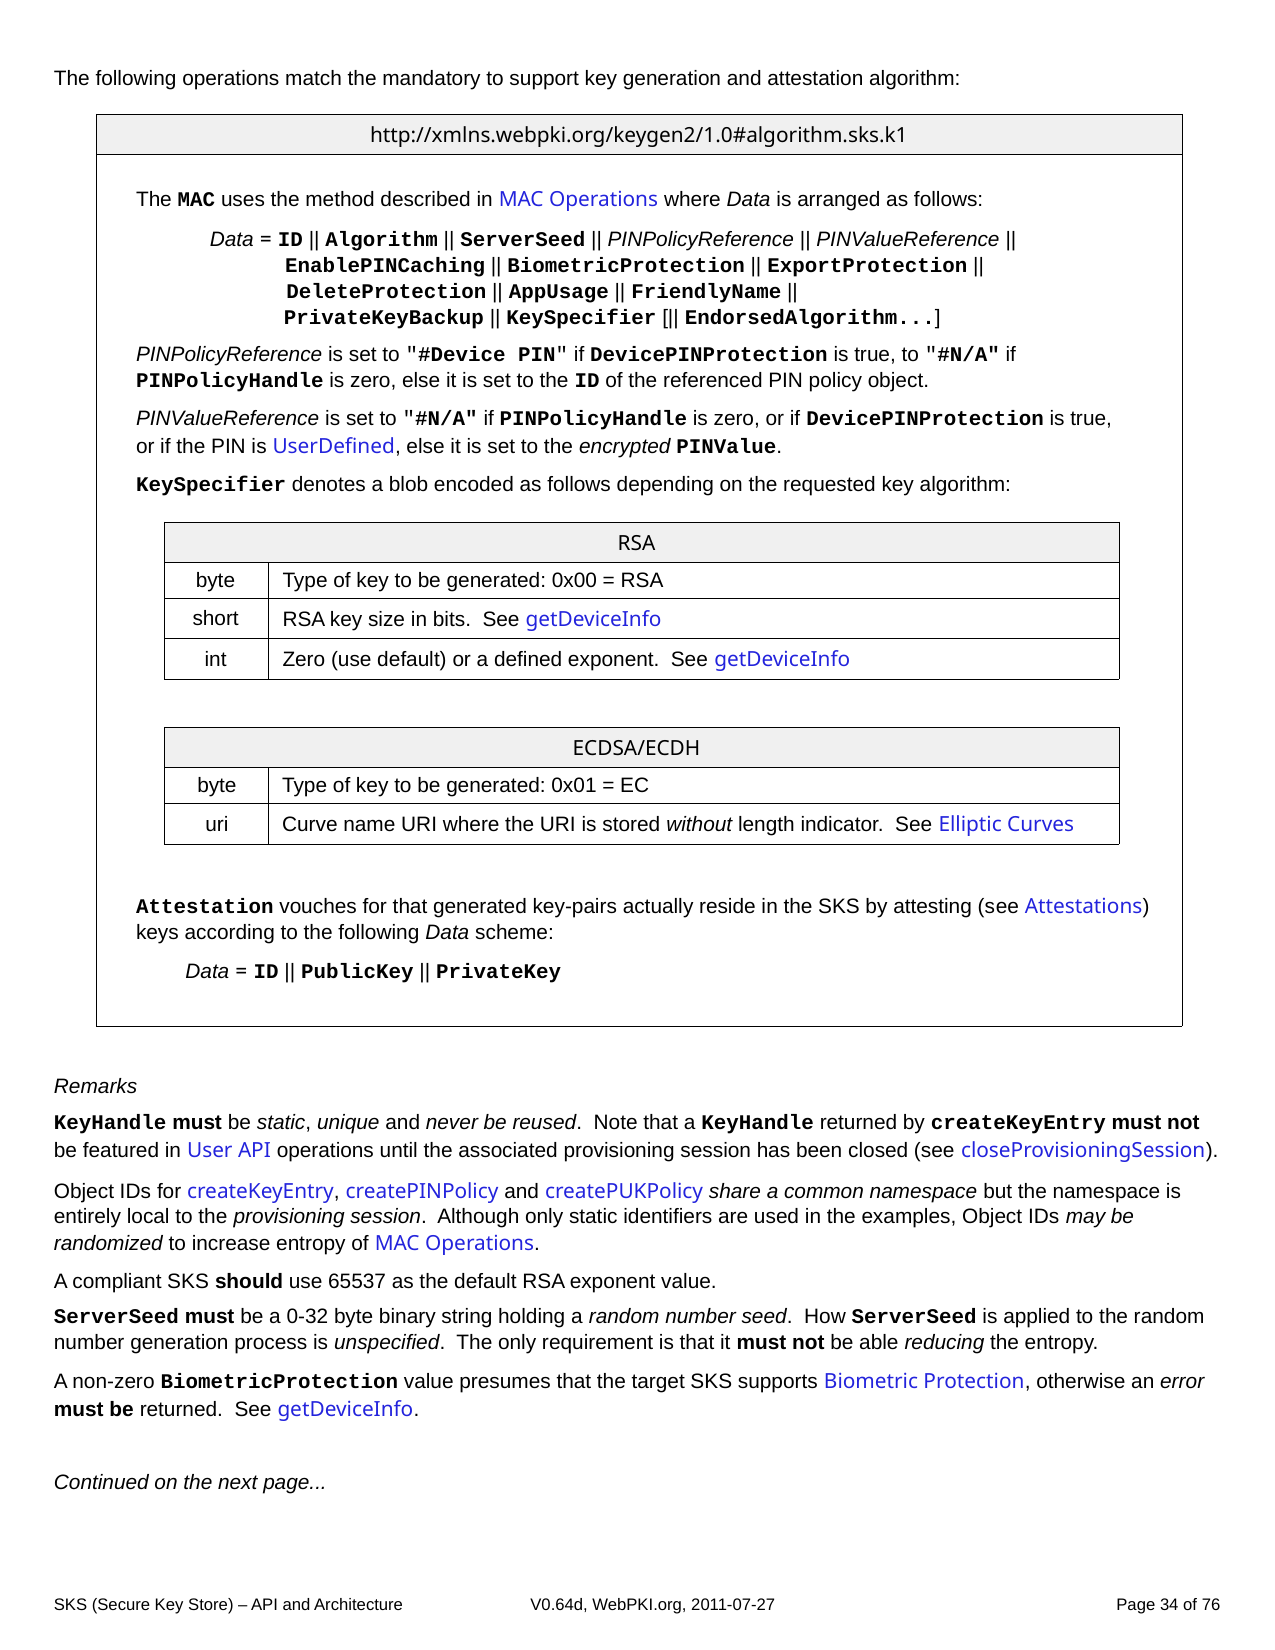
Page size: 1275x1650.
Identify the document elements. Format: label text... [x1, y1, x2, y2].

table_cell The MAC uses the method described in MAC Operations where Data is arranged as follows: Data = ID || Algorithm || ServerSeed || PINPolicyReference || PINValueReference || EnablePINCaching || BiometricProtection || ExportProtection || DeleteProtection || AppUsage || FriendlyName || PrivateKeyBackup || KeySpecifier [|| EndorsedAlgorithm...] PINPolicyReference is set to "#Device PIN" if DevicePINProtection is true, to "#N/A" if PINPolicyHandle is zero, else it is set to the ID of the referenced PIN policy object. PINValueReference is set to "#N/A" if PINPolicyHandle is zero, or if DevicePINProtection is true, or if the PIN is UserDefined, else it is set to the encrypted PINValue. KeySpecifier denotes a blob encoded as follows depending on the requested key algorithm: Attestation vouches for that generated key-pairs actually reside in the SKS by attesting (see Attestations) keys according to the following Data scheme: Data = ID || PublicKey || PrivateKey [97, 155, 1182, 1026]
table_cell Zero (use default) or a defined exponent. See getDeviceInfo [269, 639, 1119, 679]
table_cell Type of key to be generated: 0x01 = EC [269, 768, 1119, 803]
table_header ECDSA/ECDH [165, 728, 1119, 767]
table_cell RSA key size in bits. See getDeviceInfo [269, 599, 1119, 638]
table_header RSA [165, 523, 1119, 562]
table_header http://xmlns.webpki.org/keygen2/1.0#algorithm.sks.k1 [97, 115, 1182, 154]
table_cell int [165, 639, 268, 679]
text A compliant SKS should use 65537 as the default RSA exponent value. [54, 1268, 1221, 1292]
table_cell uri [165, 804, 268, 843]
text A non-zero BiometricProtection value presumes that the target SKS supports Biometric Protection, otherwise an error must be returned. See getDeviceInfo. [54, 1366, 1221, 1423]
table_cell byte [165, 768, 268, 803]
table_cell byte [165, 563, 268, 598]
text Remarks [54, 1074, 1221, 1098]
table_cell Type of key to be generated: 0x00 = RSA [269, 563, 1119, 598]
text The following operations match the mandatory to support key generation and attestation algorithm: [54, 66, 1221, 90]
table_cell short [165, 599, 268, 638]
text ServerSeed must be a 0-32 byte binary string holding a random number seed. How ServerSeed is applied to the random number generation process is unspecified. The only requirement is that it must not be able reducing the entropy. [54, 1304, 1221, 1354]
table_cell Curve name URI where the URI is stored without length indicator. See Elliptic Curves [269, 804, 1119, 843]
text Object IDs for createKeyEntry, createPINPolicy and createPUKPolicy share a common namespace but the namespace is entirely local to the provisioning session. Although only static identifiers are used in the examples, Object IDs may be randomized to increase entropy of MAC Operations. [54, 1176, 1221, 1257]
text Continued on the next page... [54, 1470, 1221, 1494]
text KeyHandle must be static, unique and never be reused. Note that a KeyHandle returned by createKeyEntry must not be featured in User API operations until the associated provisioning session has been closed (see closeProvisioningSession). [54, 1110, 1221, 1164]
